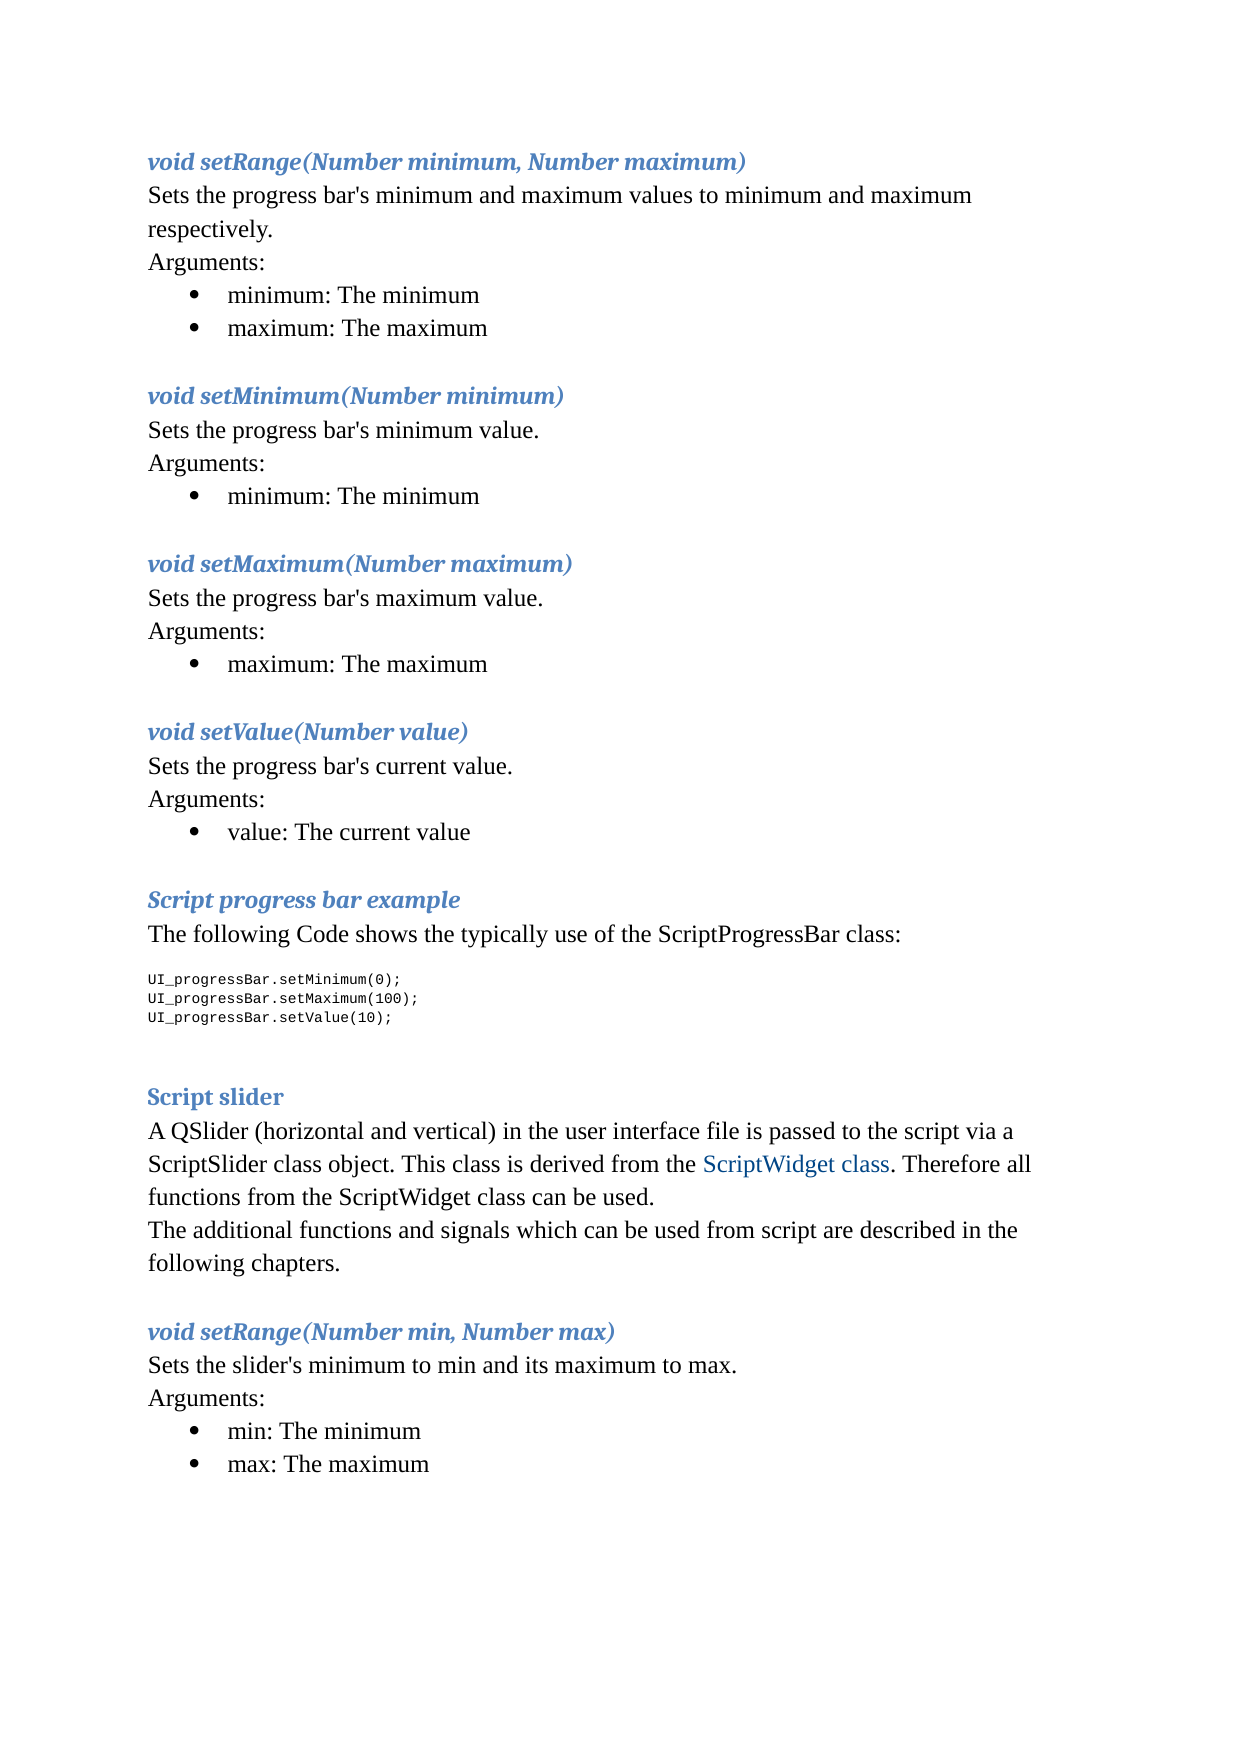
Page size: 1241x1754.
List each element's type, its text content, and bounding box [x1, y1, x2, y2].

text UI_progressBar.setMinimum(0); [148, 973, 1093, 989]
subtitle Script progress bar example [148, 886, 1093, 914]
list max: The maximum [190, 1449, 1093, 1478]
text Sets the progress bar's minimum value. [148, 415, 1093, 443]
subtitle void setMaximum(Number maximum) [148, 550, 1093, 578]
list minimum: The minimum [190, 481, 1093, 509]
list minimum: The minimum [190, 280, 1093, 308]
list maximum: The maximum [190, 649, 1093, 677]
text Arguments: [148, 247, 1093, 275]
list value: The current value [190, 817, 1093, 846]
text UI_progressBar.setValue(10); [148, 1011, 1093, 1027]
text Arguments: [148, 616, 1093, 644]
text Arguments: [148, 1383, 1093, 1412]
text Sets the slider's minimum to min and its maximum to max. [148, 1350, 1093, 1379]
text UI_progressBar.setMaximum(100); [148, 992, 1093, 1008]
text The following Code shows the typically use of the ScriptProgressBar class: [148, 919, 1093, 947]
text Sets the progress bar's minimum and maximum values to minimum and maximum respectively. [148, 181, 1093, 242]
text A QSlider (horizontal and vertical) in the user interface file is passed to the script via a ScriptSlider class object. This class is derived from the ScriptWidget class. Therefore all functions from the ScriptWidget class can be used. [148, 1116, 1093, 1211]
text The additional functions and signals which can be used from script are described in the following chapters. [148, 1215, 1093, 1277]
text Arguments: [148, 784, 1093, 812]
subtitle Script slider [148, 1083, 1093, 1112]
text Sets the progress bar's maximum value. [148, 583, 1093, 611]
list min: The minimum [190, 1416, 1093, 1445]
subtitle void setMinimum(Number minimum) [148, 382, 1093, 410]
subtitle void setRange(Number min, Number max) [148, 1317, 1093, 1346]
list maximum: The maximum [190, 313, 1093, 341]
text Arguments: [148, 448, 1093, 476]
subtitle void setRange(Number minimum, Number maximum) [148, 148, 1093, 176]
text Sets the progress bar's current value. [148, 751, 1093, 779]
subtitle void setValue(Number value) [148, 718, 1093, 746]
